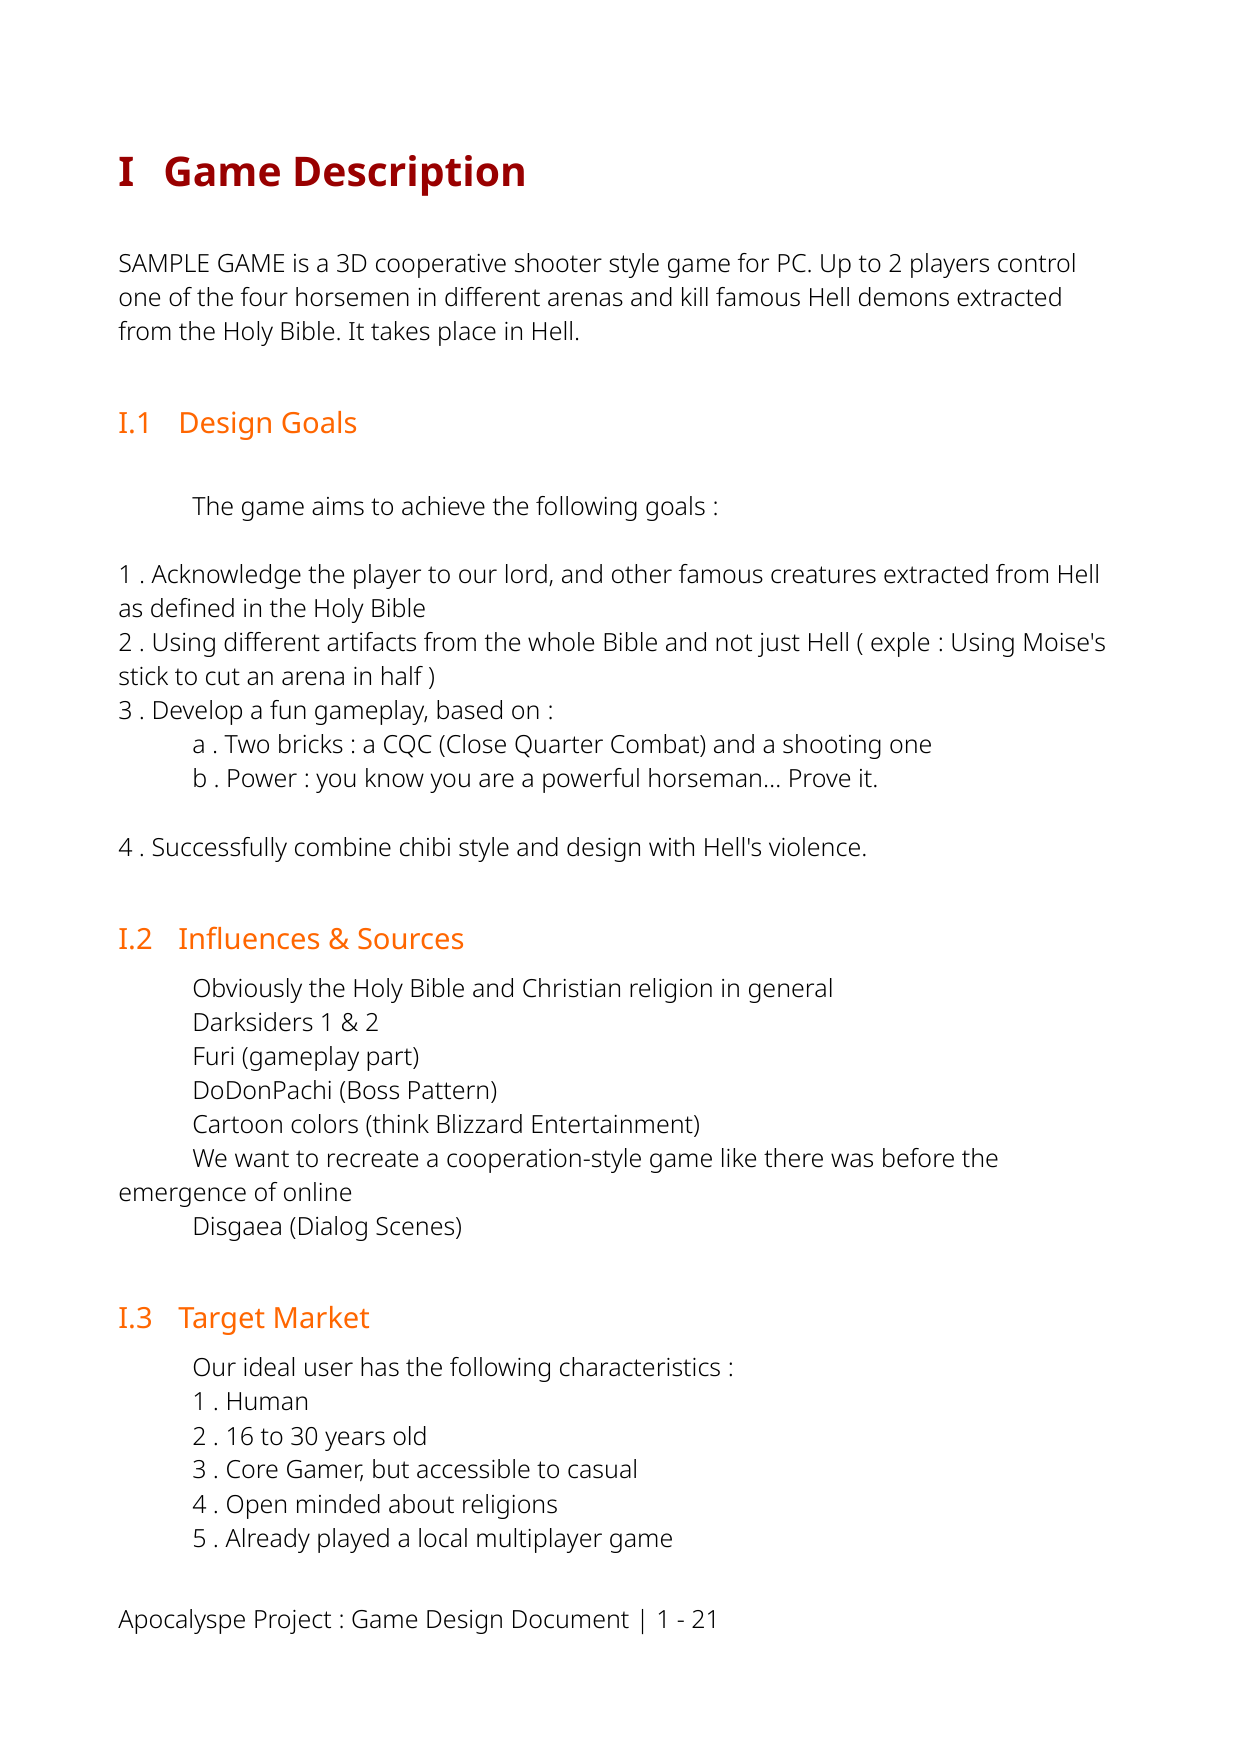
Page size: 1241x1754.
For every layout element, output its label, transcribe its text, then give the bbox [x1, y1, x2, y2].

text 3 . Develop a fun gameplay, based on : [118, 693, 1122, 727]
text 2 . 16 to 30 years old [118, 1418, 1122, 1452]
subtitle Game Description [118, 143, 1122, 199]
text a . Two bricks : a CQC (Close Quarter Combat) and a shooting one [118, 727, 1122, 761]
text The game aims to achieve the following goals : [118, 489, 1122, 523]
text b . Power : you know you are a powerful horseman… Prove it. [118, 761, 1122, 795]
text 3 . Core Gamer, but accessible to casual [118, 1452, 1122, 1486]
subtitle Design Goals [118, 402, 1122, 442]
text 4 . Successfully combine chibi style and design with Hell's violence. [118, 829, 1122, 863]
text Darksiders 1 & 2 [118, 1004, 1122, 1038]
text Disgaea (Dialog Scenes) [118, 1209, 1122, 1243]
text Furi (gameplay part) [118, 1038, 1122, 1073]
text 1 . Acknowledge the player to our lord, and other famous creatures extracted from Hell as defined in the Holy Bible [118, 557, 1122, 625]
text Cartoon colors (think Blizzard Entertainment) [118, 1107, 1122, 1141]
text SAMPLE GAME is a 3D cooperative shooter style game for PC. Up to 2 players control one of the four horsemen in different arenas and kill famous Hell demons extracted from the Holy Bible. It takes place in Hell. [118, 245, 1122, 347]
text 2 . Using different artifacts from the whole Bible and not just Hell ( exple : Using Moise's stick to cut an arena in half ) [118, 625, 1122, 693]
text 1 . Human [118, 1384, 1122, 1418]
text Our ideal user has the following characteristics : [118, 1350, 1122, 1384]
subtitle Influences & Sources [118, 918, 1122, 958]
text 4 . Open minded about religions [118, 1486, 1122, 1520]
text We want to recreate a cooperation-style game like there was before the emergence of online [118, 1141, 1122, 1209]
text Obviously the Holy Bible and Christian religion in general [118, 970, 1122, 1004]
text DoDonPachi (Boss Pattern) [118, 1073, 1122, 1107]
text 5 . Already played a local multiplayer game [118, 1520, 1122, 1554]
subtitle Target Market [118, 1298, 1122, 1337]
